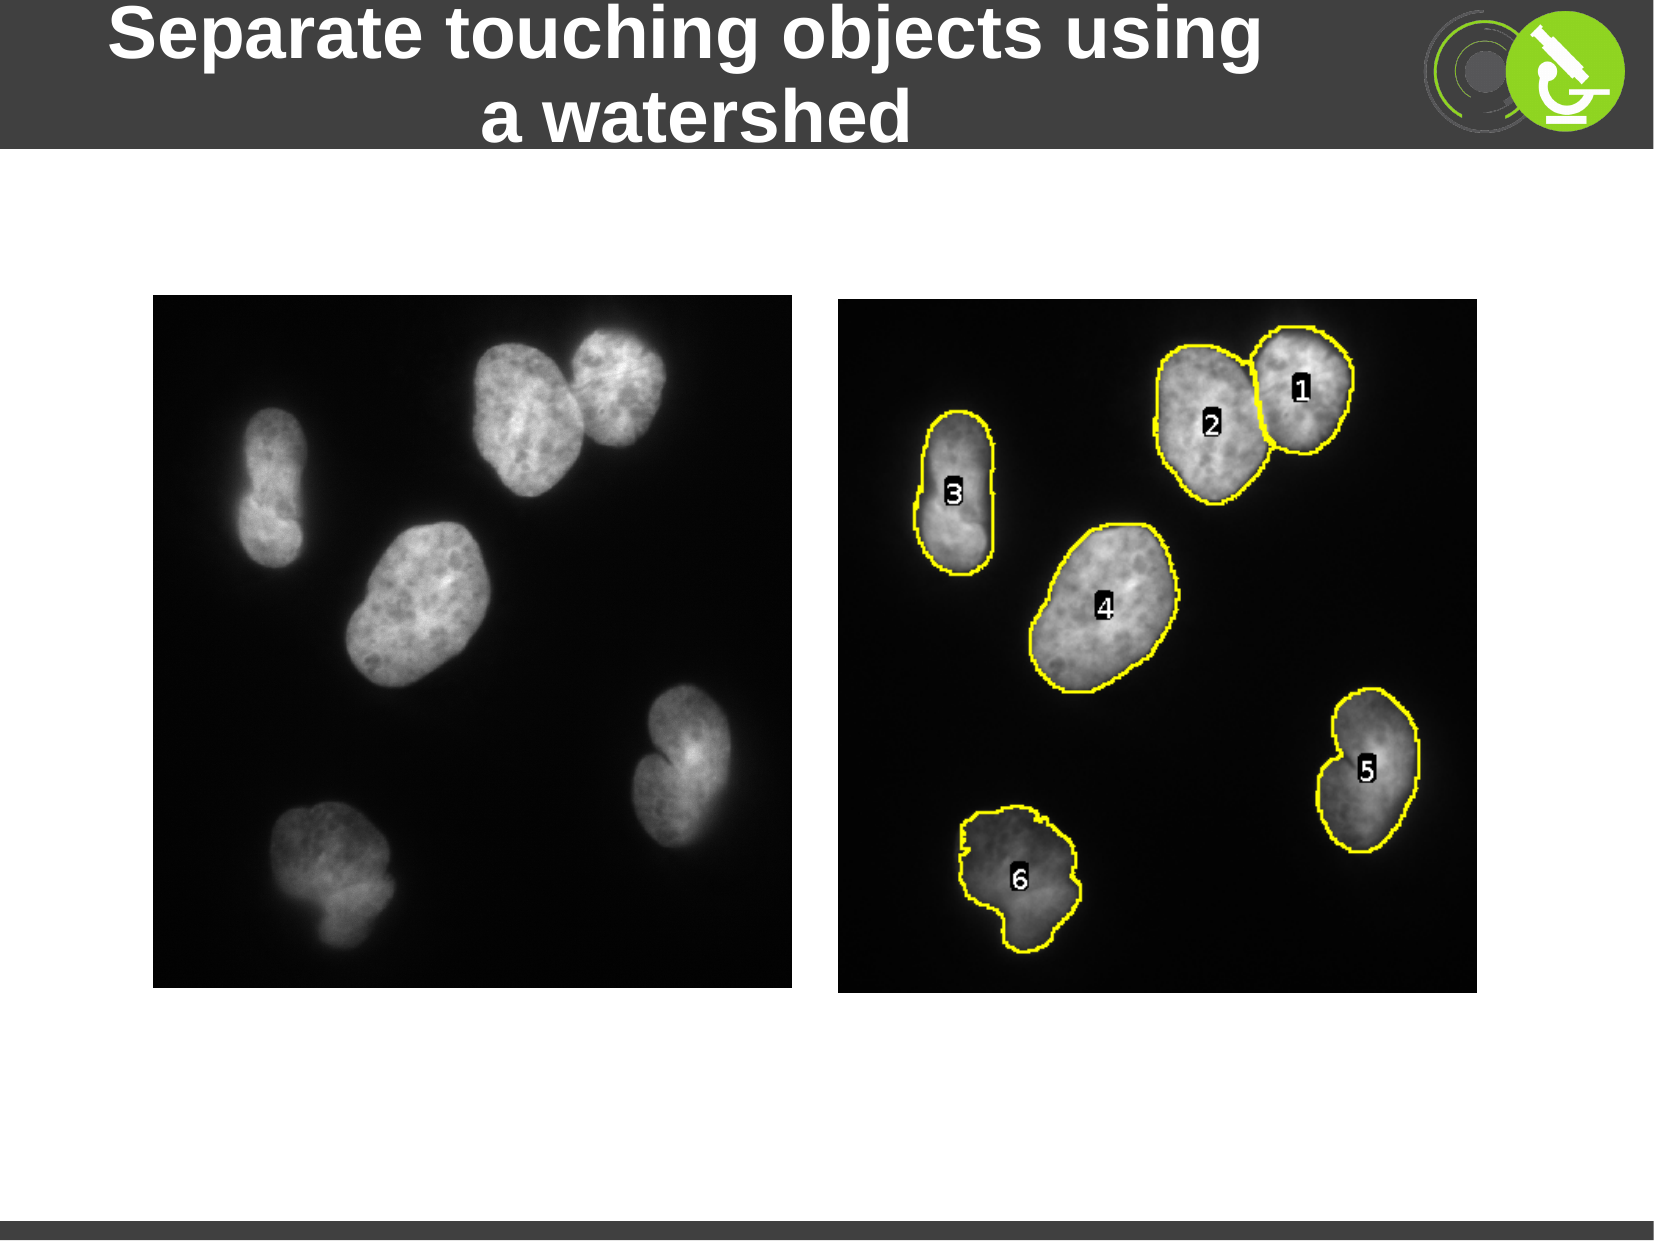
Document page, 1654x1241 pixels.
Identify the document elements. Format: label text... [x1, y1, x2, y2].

picture [153, 295, 792, 988]
title Separate touching objects using a watershed [0, 0, 1394, 159]
picture [1420, 5, 1630, 138]
picture [838, 299, 1477, 993]
